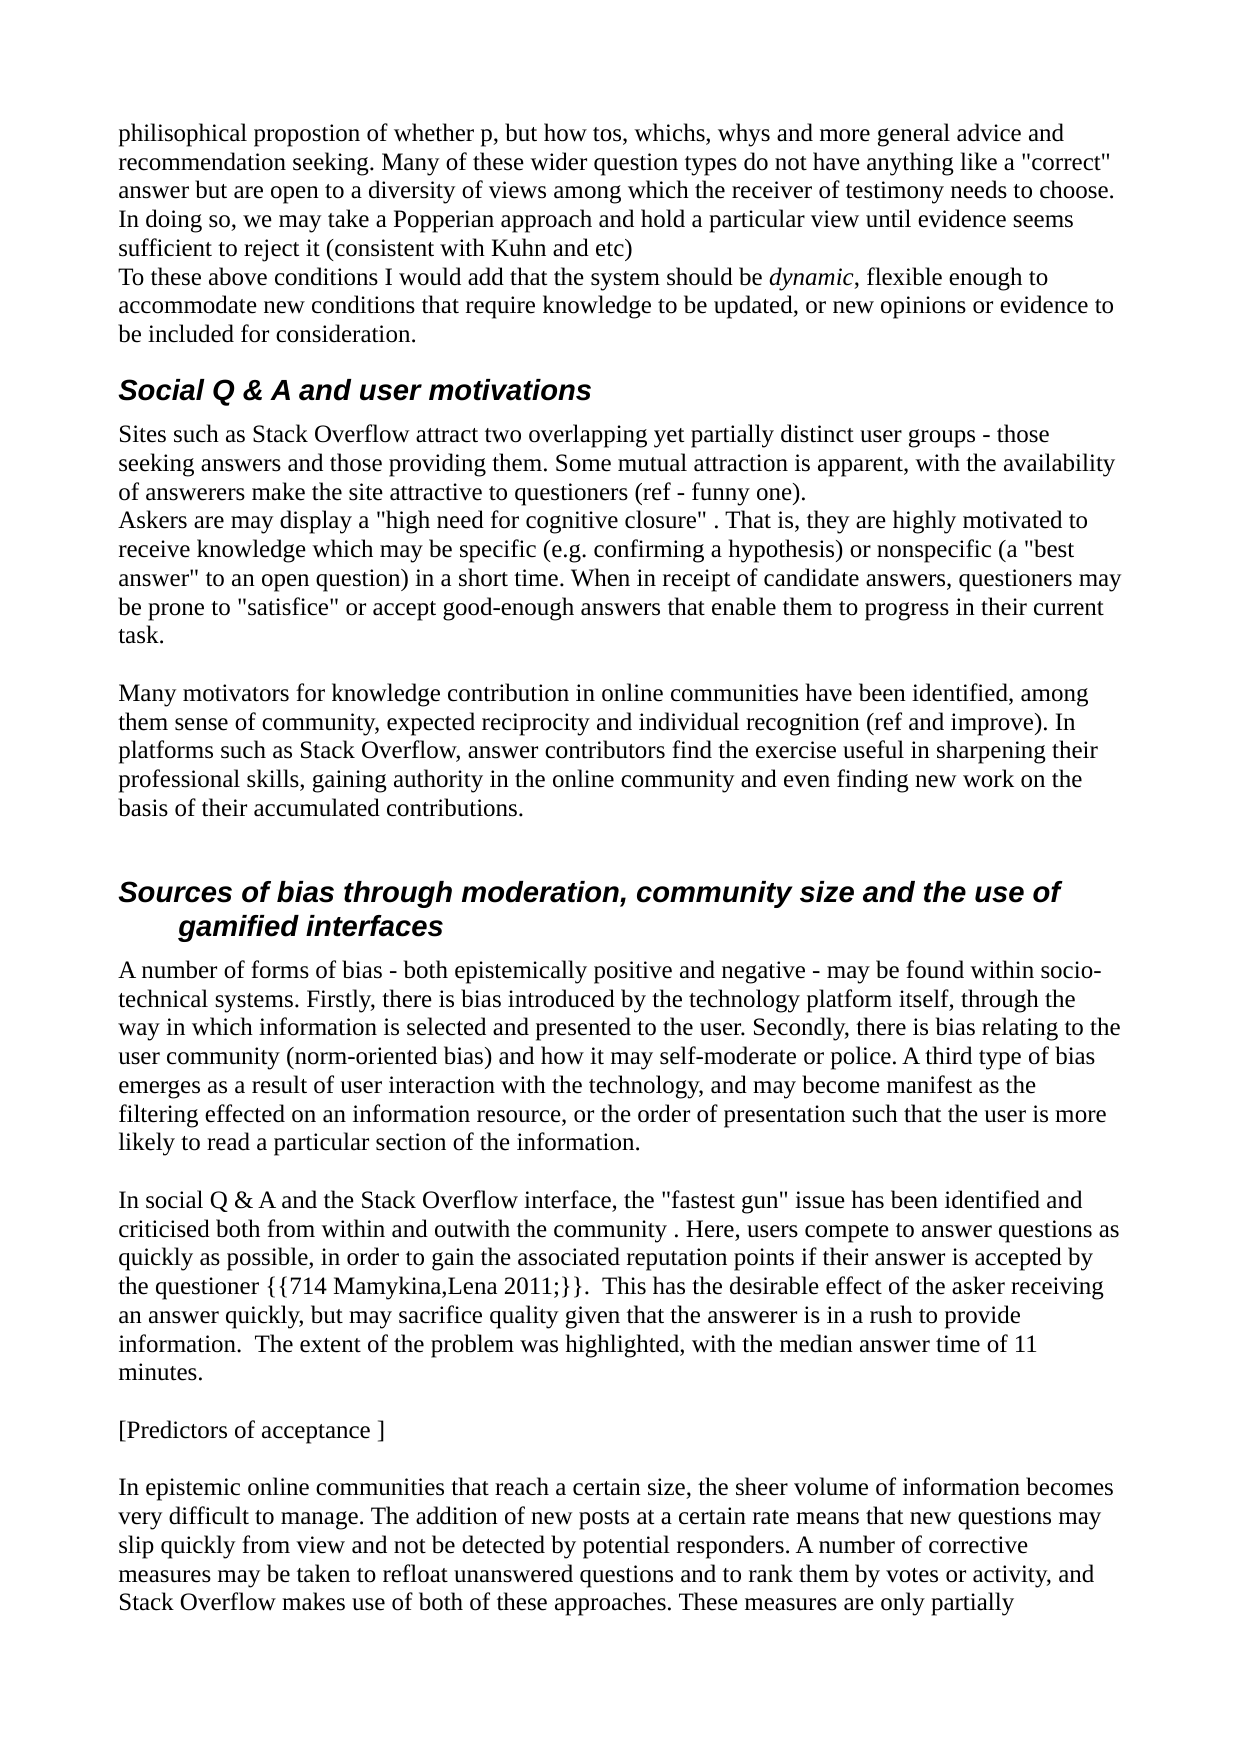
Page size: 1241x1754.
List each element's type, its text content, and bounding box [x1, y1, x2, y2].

text In epistemic online communities that reach a certain size, the sheer volume of information becomes very difficult to manage. The addition of new posts at a certain rate means that new questions may slip quickly from view and not be detected by potential responders. A number of corrective measures may be taken to refloat unanswered questions and to rank them by votes or activity, and Stack Overflow makes use of both of these approaches. These measures are only partially [118, 1472, 1122, 1616]
subtitle Sources of bias through moderation, community size and the use of gamified interfaces [118, 875, 1122, 942]
text In social Q & A and the Stack Overflow interface, the "fastest gun" issue has been identified and criticised both from within and outwith the community . Here, users compete to answer questions as quickly as possible, in order to gain the associated reputation points if their answer is accepted by the questioner {{714 Mamykina,Lena 2011;}}. This has the desirable effect of the asker receiving an answer quickly, but may sacrifice quality given that the answerer is in a rush to provide information. The extent of the problem was highlighted, with the median answer time of 11 minutes. [118, 1185, 1122, 1386]
text [Predictors of acceptance ] [118, 1415, 1122, 1444]
text Sites such as Stack Overflow attract two overlapping yet partially distinct user groups - those seeking answers and those providing them. Some mutual attraction is apparent, with the availability of answerers make the site attractive to questioners (ref - funny one). [118, 419, 1122, 505]
text philisophical propostion of whether p, but how tos, whichs, whys and more general advice and recommendation seeking. Many of these wider question types do not have anything like a "correct" answer but are open to a diversity of views among which the receiver of testimony needs to choose. In doing so, we may take a Popperian approach and hold a particular view until evidence seems sufficient to reject it (consistent with Kuhn and etc) [118, 118, 1122, 262]
text Many motivators for knowledge contribution in online communities have been identified, among them sense of community, expected reciprocity and individual recognition (ref and improve). In platforms such as Stack Overflow, answer contributors find the exercise useful in sharpening their professional skills, gaining authority in the online community and even finding new work on the basis of their accumulated contributions. [118, 678, 1122, 822]
subtitle Social Q & A and user motivations [118, 373, 1122, 407]
text A number of forms of bias - both epistemically positive and negative - may be found within socio-technical systems. Firstly, there is bias introduced by the technology platform itself, through the way in which information is selected and presented to the user. Secondly, there is bias relating to the user community (norm-oriented bias) and how it may self-moderate or police. A third type of bias emerges as a result of user interaction with the technology, and may become manifest as the filtering effected on an information resource, or the order of presentation such that the user is more likely to read a particular section of the information. [118, 955, 1122, 1156]
text Askers are may display a "high need for cognitive closure" . That is, they are highly motivated to receive knowledge which may be specific (e.g. confirming a hypothesis) or nonspecific (a "best answer" to an open question) in a short time. When in receipt of candidate answers, questioners may be prone to "satisfice" or accept good-enough answers that enable them to progress in their current task. [118, 505, 1122, 649]
text To these above conditions I would add that the system should be dynamic, flexible enough to accommodate new conditions that require knowledge to be updated, or new opinions or evidence to be included for consideration. [118, 262, 1122, 348]
